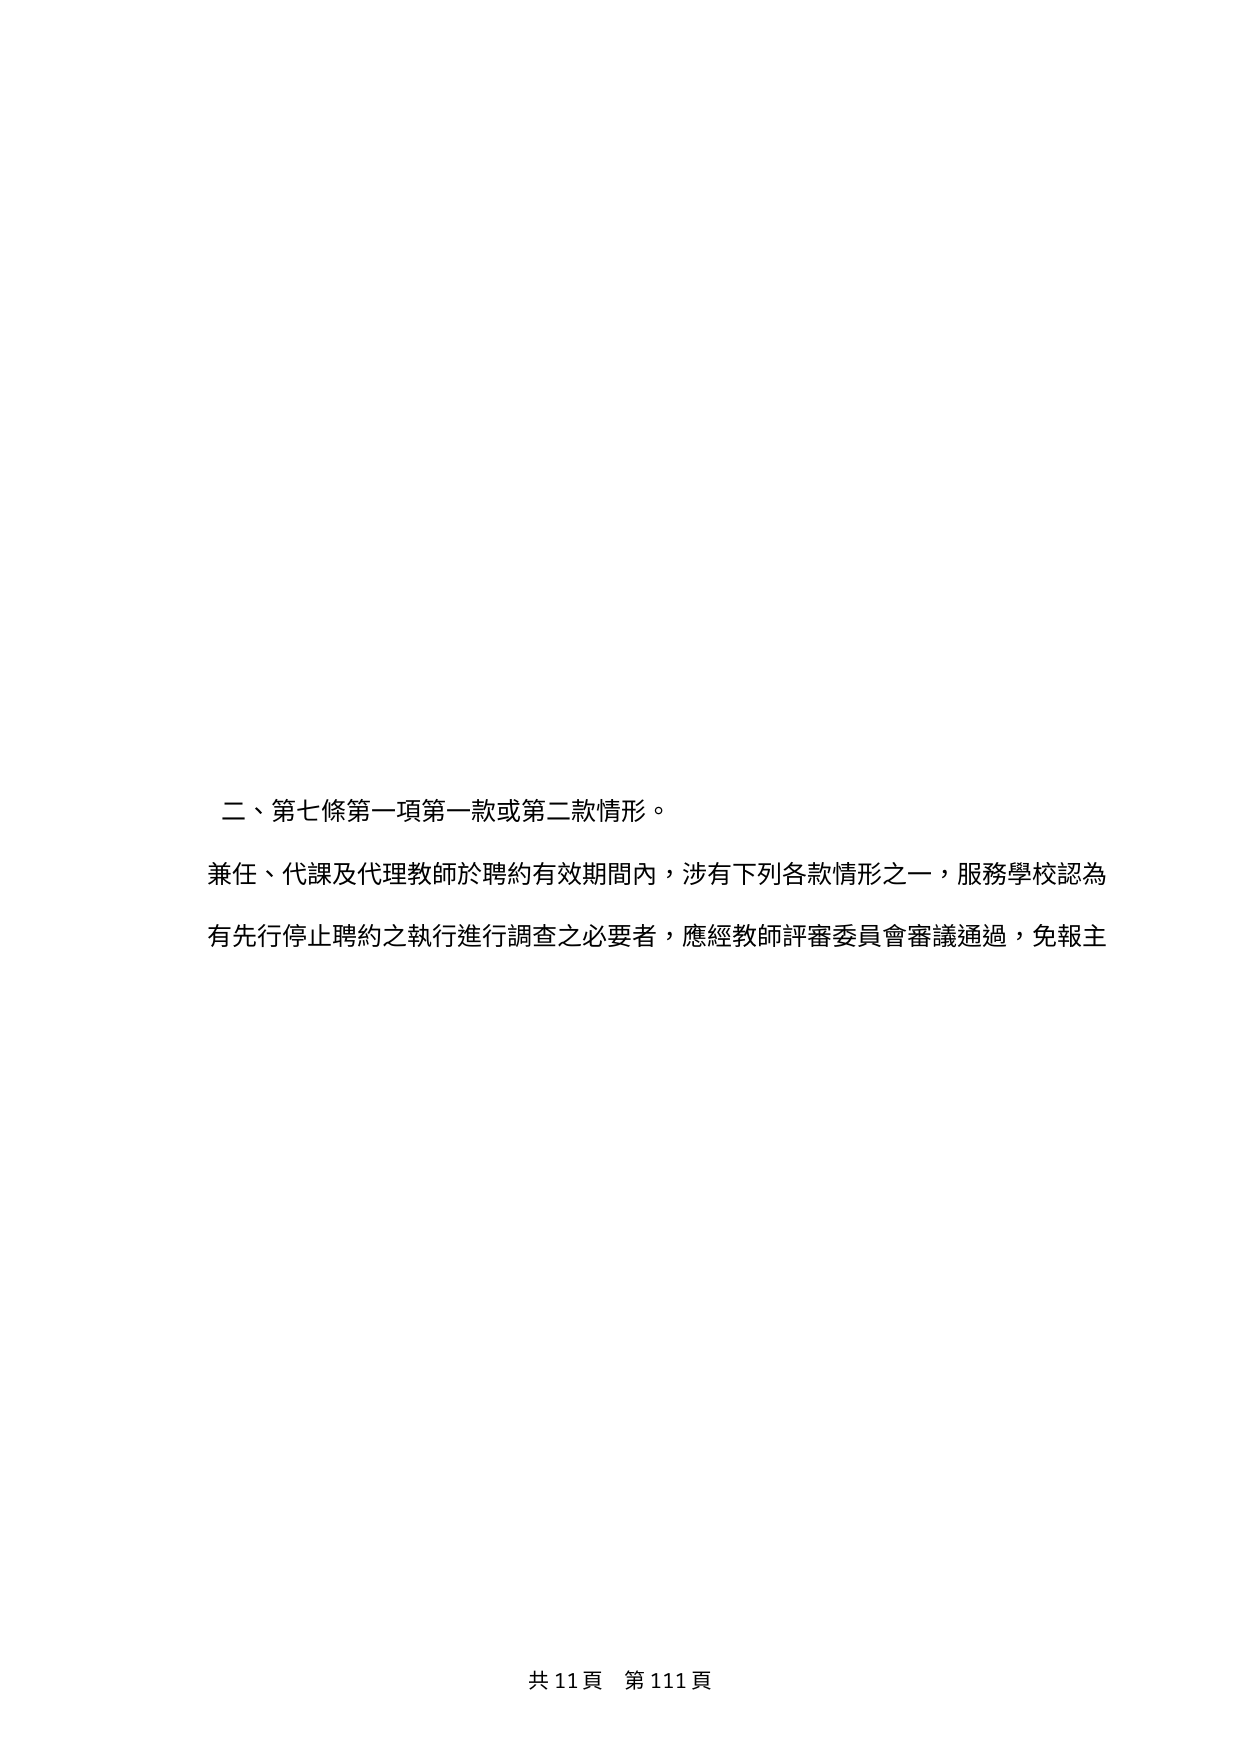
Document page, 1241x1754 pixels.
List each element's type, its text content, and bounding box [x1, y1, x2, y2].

text 兼任、代課及代理教師於聘約有效期間內，涉有下列各款情形之一，服務學校認為有先行停止聘約之執行進行調查之必要者，應經教師評審委員會審議通過，免報主 [207, 831, 1122, 956]
text 二、第七條第一項第一款或第二款情形。 [207, 768, 1122, 831]
